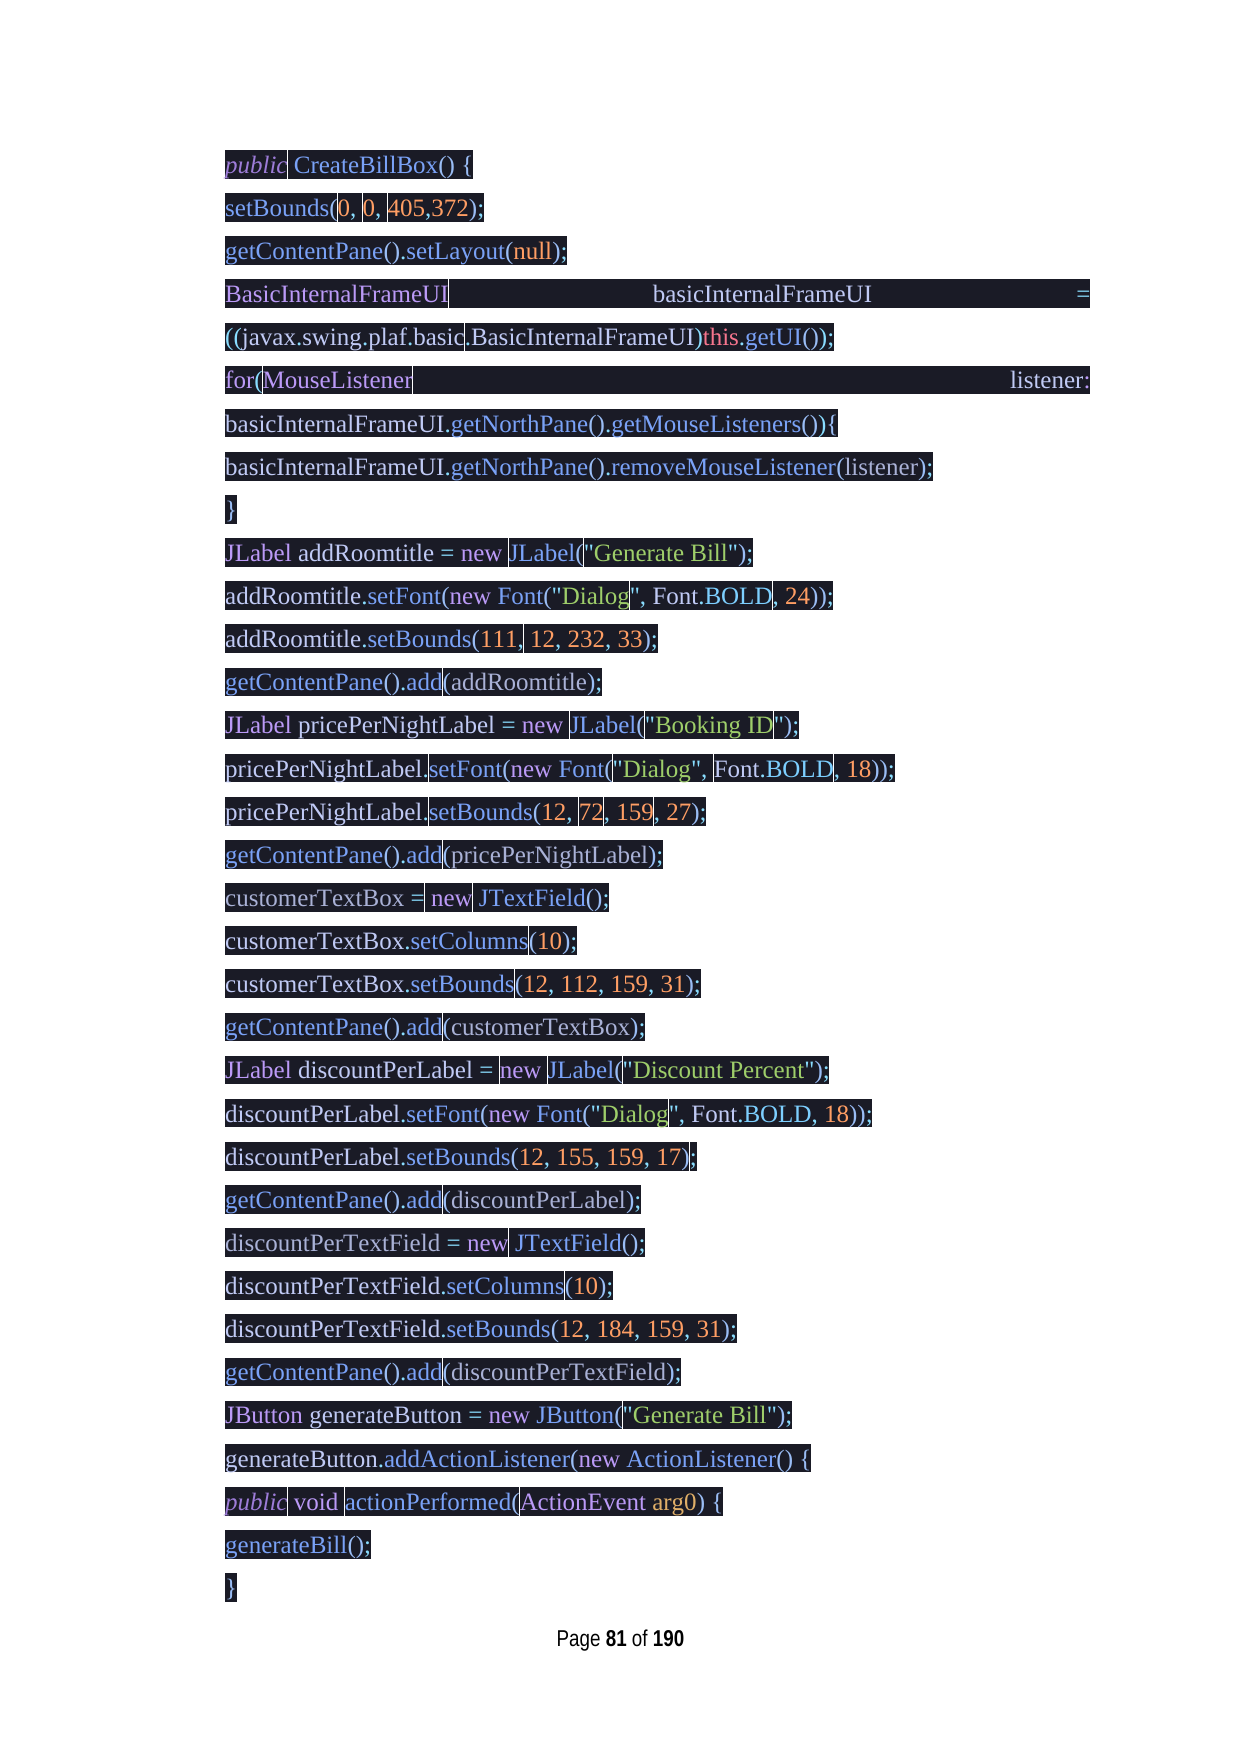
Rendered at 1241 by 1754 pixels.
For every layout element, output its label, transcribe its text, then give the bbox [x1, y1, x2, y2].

text customerTextBox = new JTextField(); [225, 883, 1090, 912]
text generateButton.addActionListener(new ActionListener() { [225, 1444, 1090, 1472]
text getContentPane().add(pricePerNightLabel); [225, 840, 1090, 869]
text JLabel discountPerLabel = new JLabel("Discount Percent"); [225, 1056, 1090, 1084]
text discountPerTextField.setBounds(12, 184, 159, 31); [225, 1314, 1090, 1343]
text discountPerLabel.setFont(new Font("Dialog", Font.BOLD, 18)); [225, 1099, 1090, 1127]
text addRoomtitle.setFont(new Font("Dialog", Font.BOLD, 24)); [225, 581, 1090, 610]
text customerTextBox.setColumns(10); [225, 926, 1090, 955]
text setBounds(0, 0, 405,372); [225, 193, 1090, 222]
text getContentPane().add(discountPerLabel); [225, 1185, 1090, 1214]
text public CreateBillBox() { [225, 150, 1090, 179]
text BasicInternalFrameUI basicInternalFrameUI = ((javax.swing.plaf.basic.BasicInternalFrameUI)this.getUI()); [225, 279, 1090, 351]
text for(MouseListener listener: basicInternalFrameUI.getNorthPane().getMouseListeners()){ [225, 366, 1090, 437]
text addRoomtitle.setBounds(111, 12, 232, 33); [225, 624, 1090, 653]
text getContentPane().setLayout(null); [225, 236, 1090, 265]
text } [225, 495, 1090, 524]
text discountPerTextField = new JTextField(); [225, 1228, 1090, 1257]
text JLabel addRoomtitle = new JLabel("Generate Bill"); [225, 538, 1090, 567]
text pricePerNightLabel.setFont(new Font("Dialog", Font.BOLD, 18)); [225, 754, 1090, 782]
text getContentPane().add(discountPerTextField); [225, 1357, 1090, 1386]
text customerTextBox.setBounds(12, 112, 159, 31); [225, 969, 1090, 998]
text discountPerTextField.setColumns(10); [225, 1271, 1090, 1300]
text getContentPane().add(customerTextBox); [225, 1012, 1090, 1041]
text pricePerNightLabel.setBounds(12, 72, 159, 27); [225, 797, 1090, 826]
text } [225, 1573, 1090, 1602]
text basicInternalFrameUI.getNorthPane().removeMouseListener(listener); [225, 452, 1090, 481]
text JButton generateButton = new JButton("Generate Bill"); [225, 1401, 1090, 1429]
text JLabel pricePerNightLabel = new JLabel("Booking ID"); [225, 711, 1090, 739]
text public void actionPerformed(ActionEvent arg0) { [225, 1487, 1090, 1516]
text getContentPane().add(addRoomtitle); [225, 667, 1090, 696]
text discountPerLabel.setBounds(12, 155, 159, 17); [225, 1142, 1090, 1171]
text generateBill(); [225, 1530, 1090, 1559]
